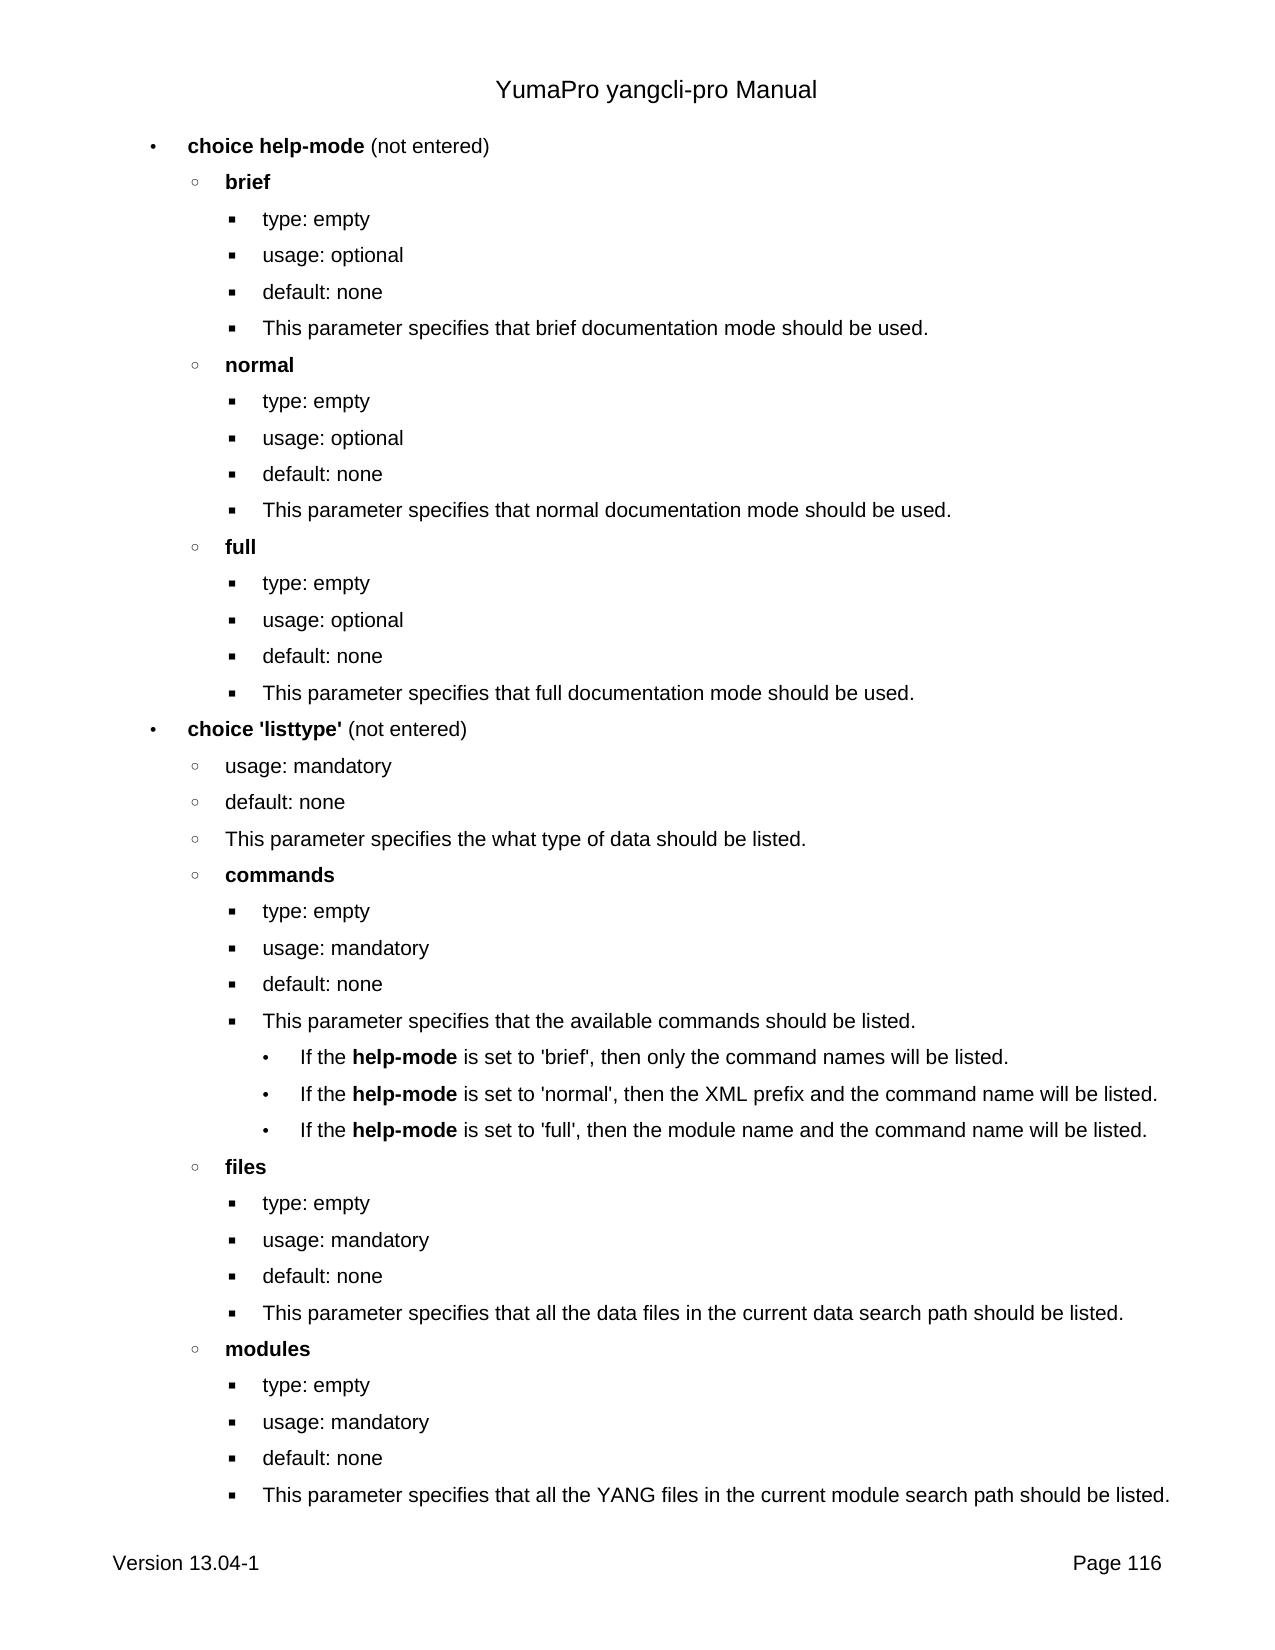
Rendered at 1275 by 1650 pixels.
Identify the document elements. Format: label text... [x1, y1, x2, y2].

list usage: optional [225, 243, 1200, 267]
list This parameter specifies that the available commands should be listed. [225, 1009, 1200, 1033]
list If the help-mode is set to 'full', then the module name and the command name will be listed. [262, 1118, 1200, 1142]
list modules [187, 1337, 1200, 1361]
list usage: optional [225, 425, 1200, 449]
list This parameter specifies that all the data files in the current data search path should be listed. [225, 1300, 1200, 1324]
list This parameter specifies that normal documentation mode should be used. [225, 498, 1200, 522]
list This parameter specifies that brief documentation mode should be used. [225, 316, 1200, 340]
list type: empty [225, 571, 1200, 595]
list full [187, 535, 1200, 559]
list type: empty [225, 207, 1200, 231]
list usage: mandatory [225, 1410, 1200, 1434]
list default: none [225, 1264, 1200, 1288]
list type: empty [225, 899, 1200, 923]
list default: none [225, 279, 1200, 303]
list usage: mandatory [187, 753, 1200, 777]
list This parameter specifies the what type of data should be listed. [187, 826, 1200, 850]
list This parameter specifies that all the YANG files in the current module search path should be listed. [225, 1483, 1200, 1507]
list type: empty [225, 1191, 1200, 1215]
list default: none [187, 790, 1200, 814]
list usage: optional [225, 608, 1200, 632]
list If the help-mode is set to 'normal', then the XML prefix and the command name will be listed. [262, 1082, 1200, 1106]
list This parameter specifies that full documentation mode should be used. [225, 681, 1200, 704]
list files [187, 1154, 1200, 1178]
list default: none [225, 972, 1200, 996]
list brief [187, 170, 1200, 194]
list choice help-mode (not entered) [150, 134, 1200, 158]
list type: empty [225, 1373, 1200, 1397]
list default: none [225, 1446, 1200, 1470]
list usage: mandatory [225, 936, 1200, 960]
list If the help-mode is set to 'brief', then only the command names will be listed. [262, 1045, 1200, 1069]
list usage: mandatory [225, 1227, 1200, 1251]
list default: none [225, 644, 1200, 668]
list type: empty [225, 389, 1200, 413]
list normal [187, 352, 1200, 376]
list default: none [225, 462, 1200, 486]
list choice 'listtype' (not entered) [150, 717, 1200, 741]
list commands [187, 863, 1200, 887]
